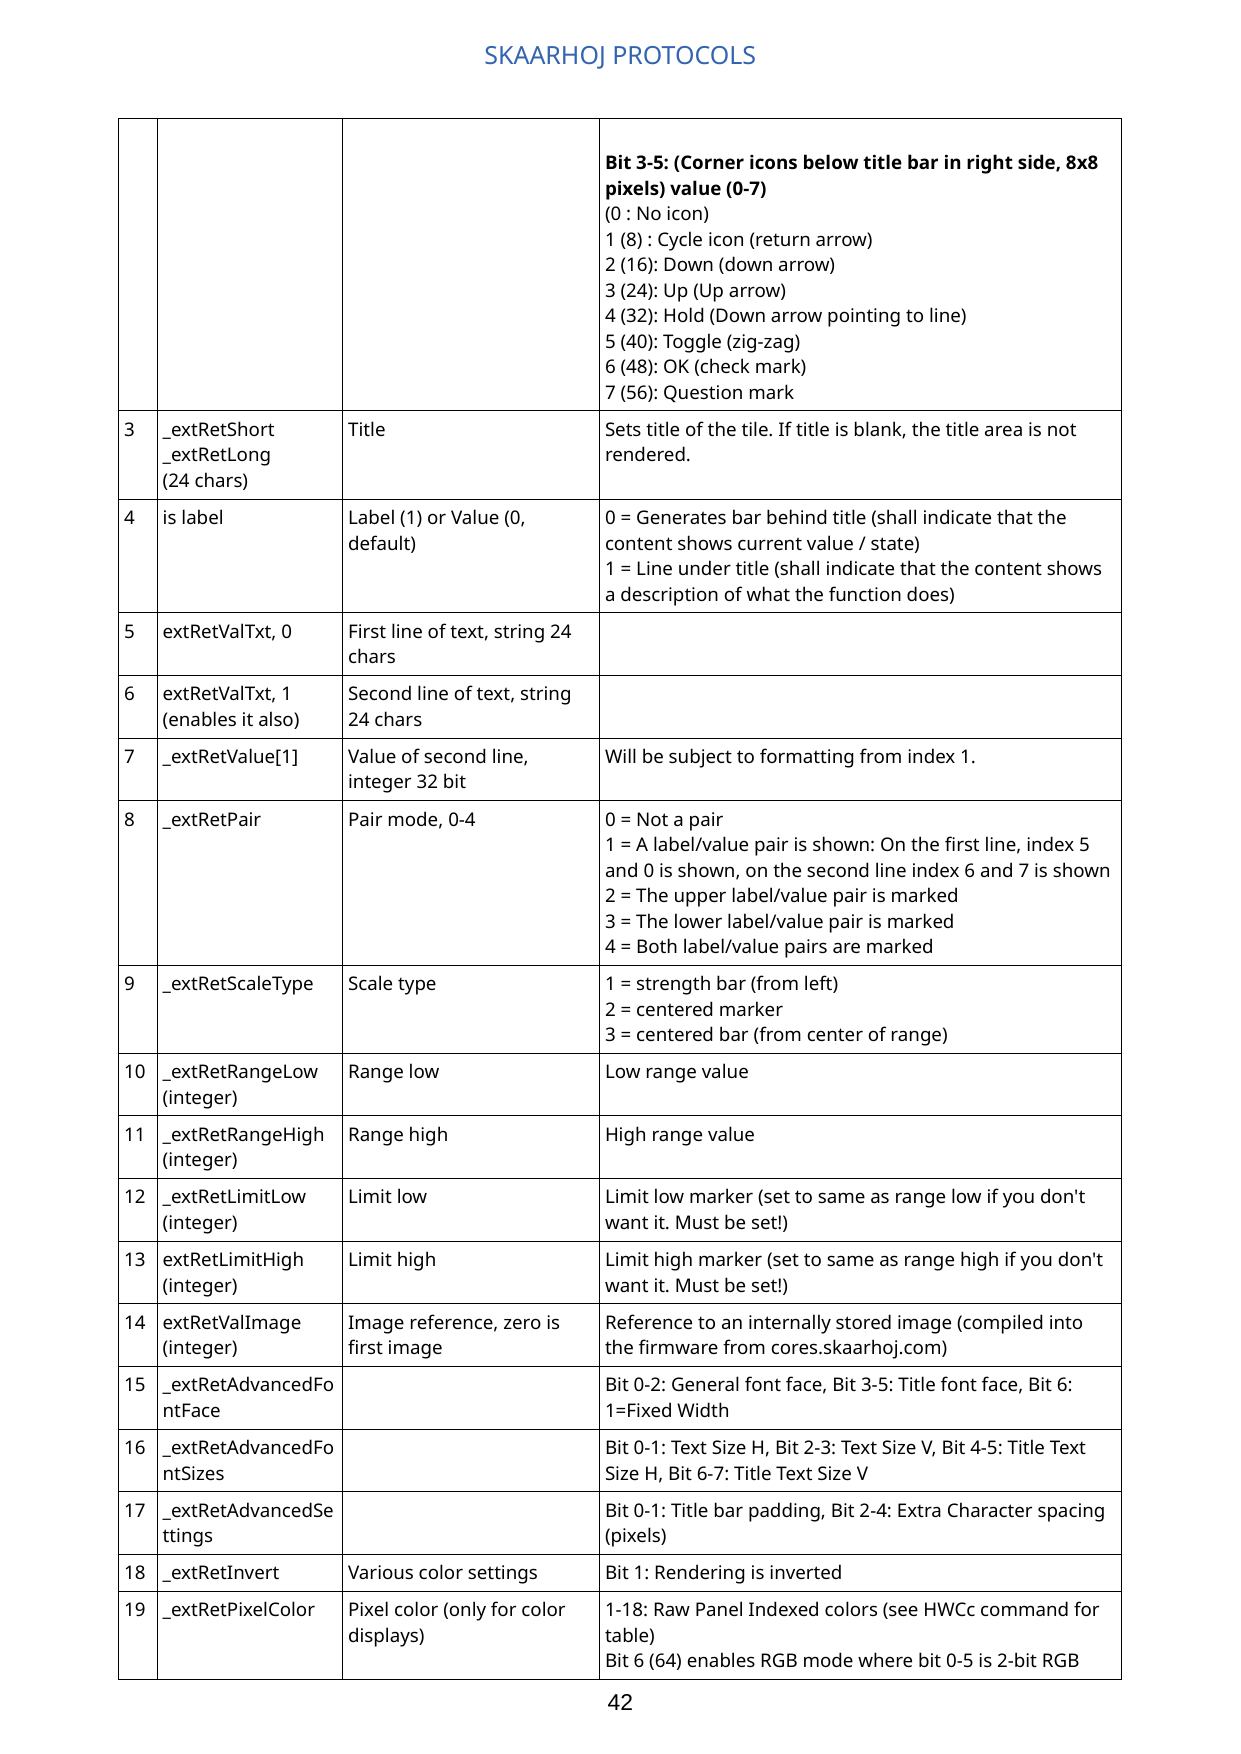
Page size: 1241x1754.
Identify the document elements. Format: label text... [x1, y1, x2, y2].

table_cell 12 [119, 1179, 157, 1241]
table_cell [343, 119, 599, 410]
table_cell 7 [119, 739, 157, 800]
table_cell 14 [119, 1304, 157, 1366]
table_cell [600, 613, 1121, 675]
table_cell 5 [119, 613, 157, 675]
table_cell [343, 1367, 599, 1428]
table_cell 18 [119, 1555, 157, 1591]
table_cell 1 = strength bar (from left) 2 = centered marker 3 = centered bar (from center of range) [600, 966, 1121, 1053]
table_cell _extRetPixelColor [158, 1592, 342, 1679]
table_cell High range value [600, 1116, 1121, 1178]
table_cell 15 [119, 1367, 157, 1428]
table_cell Limit high marker (set to same as range high if you don't want it. Must be set!) [600, 1242, 1121, 1303]
table_cell Pair mode, 0-4 [343, 801, 599, 965]
table_cell Title [343, 411, 599, 498]
table_cell 8 [119, 801, 157, 965]
table_cell Second line of text, string 24 chars [343, 676, 599, 737]
table_cell [343, 1430, 599, 1491]
table_cell Range high [343, 1116, 599, 1178]
table_cell [158, 119, 342, 410]
table_cell extRetValTxt, 1 (enables it also) [158, 676, 342, 737]
table_cell extRetLimitHigh (integer) [158, 1242, 342, 1303]
table_cell extRetValImage (integer) [158, 1304, 342, 1366]
table_cell Bit 0-1: Text Size H, Bit 2-3: Text Size V, Bit 4-5: Title Text Size H, Bit 6-7: Title Text Size V [600, 1430, 1121, 1491]
table_cell _extRetScaleType [158, 966, 342, 1053]
table_cell _extRetInvert [158, 1555, 342, 1591]
table_cell _extRetLimitLow (integer) [158, 1179, 342, 1241]
table_cell _extRetPair [158, 801, 342, 965]
table_cell Will be subject to formatting from index 1. [600, 739, 1121, 800]
table_cell Sets title of the tile. If title is blank, the title area is not rendered. [600, 411, 1121, 498]
table_cell 9 [119, 966, 157, 1053]
table_cell _extRetValue[1] [158, 739, 342, 800]
table_cell 3 [119, 411, 157, 498]
table_cell 1-18: Raw Panel Indexed colors (see HWCc command for table) Bit 6 (64) enables RGB mode where bit 0-5 is 2-bit RGB [600, 1592, 1121, 1679]
table_cell _extRetRangeLow (integer) [158, 1054, 342, 1115]
table_cell Bit 0-1: Title bar padding, Bit 2-4: Extra Character spacing (pixels) [600, 1492, 1121, 1554]
table_cell Scale type [343, 966, 599, 1053]
table_cell Range low [343, 1054, 599, 1115]
table_cell First line of text, string 24 chars [343, 613, 599, 675]
table_cell _extRetRangeHigh (integer) [158, 1116, 342, 1178]
table_cell Limit high [343, 1242, 599, 1303]
table_cell 0 = Generates bar behind title (shall indicate that the content shows current value / state) 1 = Line under title (shall indicate that the content shows a description of what the function does) [600, 500, 1121, 612]
table_cell Various color settings [343, 1555, 599, 1591]
table_cell is label [158, 500, 342, 612]
table_cell extRetValTxt, 0 [158, 613, 342, 675]
table_cell Label (1) or Value (0, default) [343, 500, 599, 612]
table_cell _extRetAdvancedSettings [158, 1492, 342, 1554]
table_cell 11 [119, 1116, 157, 1178]
table_cell 13 [119, 1242, 157, 1303]
table_cell [600, 676, 1121, 737]
table_cell Bit 3-5: (Corner icons below title bar in right side, 8x8 pixels) value (0-7) (0 : No icon) 1 (8) : Cycle icon (return arrow) 2 (16): Down (down arrow) 3 (24): Up (Up arrow) 4 (32): Hold (Down arrow pointing to line) 5 (40): Toggle (zig-zag) 6 (48): OK (check mark) 7 (56): Question mark [600, 119, 1121, 410]
table_cell 0 = Not a pair 1 = A label/value pair is shown: On the first line, index 5 and 0 is shown, on the second line index 6 and 7 is shown 2 = The upper label/value pair is marked 3 = The lower label/value pair is marked 4 = Both label/value pairs are marked [600, 801, 1121, 965]
table_cell 6 [119, 676, 157, 737]
table_cell Low range value [600, 1054, 1121, 1115]
table_cell 19 [119, 1592, 157, 1679]
table_cell _extRetAdvancedFontFace [158, 1367, 342, 1428]
table_cell Limit low marker (set to same as range low if you don't want it. Must be set!) [600, 1179, 1121, 1241]
table_cell Image reference, zero is first image [343, 1304, 599, 1366]
table_cell Limit low [343, 1179, 599, 1241]
table_cell 10 [119, 1054, 157, 1115]
table_cell _extRetAdvancedFontSizes [158, 1430, 342, 1491]
table_cell Reference to an internally stored image (compiled into the firmware from cores.skaarhoj.com) [600, 1304, 1121, 1366]
table_cell [343, 1492, 599, 1554]
table_cell 16 [119, 1430, 157, 1491]
table_cell Value of second line, integer 32 bit [343, 739, 599, 800]
table_cell 4 [119, 500, 157, 612]
table_cell [119, 119, 157, 410]
table_cell Bit 0-2: General font face, Bit 3-5: Title font face, Bit 6: 1=Fixed Width [600, 1367, 1121, 1428]
table_cell 17 [119, 1492, 157, 1554]
table_cell Bit 1: Rendering is inverted [600, 1555, 1121, 1591]
table_cell _extRetShort _extRetLong (24 chars) [158, 411, 342, 498]
table_cell Pixel color (only for color displays) [343, 1592, 599, 1679]
